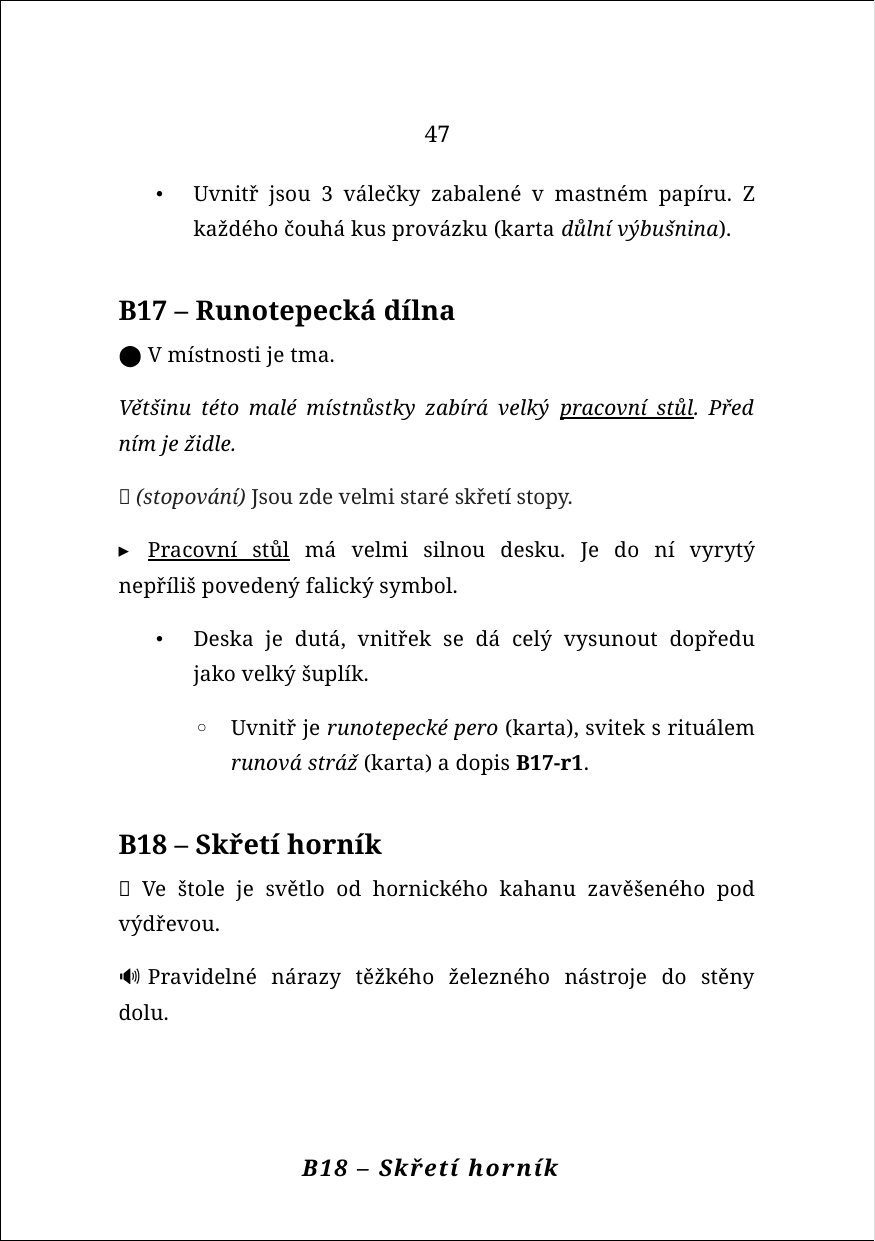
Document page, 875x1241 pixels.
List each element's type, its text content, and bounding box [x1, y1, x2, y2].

list Uvnitř je runotepecké pero (karta), svitek s rituálem runová stráž (karta) a dopis B17-r1. [193, 713, 756, 777]
text 🔊 Pravidelné nárazy těžkého železného nástroje do stěny dolu. [118, 962, 756, 1026]
list Deska je dutá, vnitřek se dá celý vysunout dopředu jako velký šuplík. [156, 624, 756, 688]
subtitle B17 – Runotepecká dílna [118, 291, 756, 328]
subtitle B18 – Skřetí horník [118, 825, 756, 862]
text 💡 Ve štole je světlo od hornického kahanu zavěšeného pod výdřevou. [118, 874, 756, 938]
text ▸ Pracovní stůl má velmi silnou desku. Je do ní vyrytý nepříliš povedený falický symbol. [118, 535, 756, 599]
text Většinu této malé místnůstky zabírá velký pracovní stůl. Před ním je židle. [118, 393, 756, 457]
text 👣 (stopování) Jsou zde velmi staré skřetí stopy. [118, 482, 756, 510]
list Uvnitř jsou 3 válečky zabalené v mastném papíru. Z každého čouhá kus provázku (karta důlní výbušnina). [156, 179, 756, 243]
text ⬤ V místnosti je tma. [118, 340, 756, 368]
